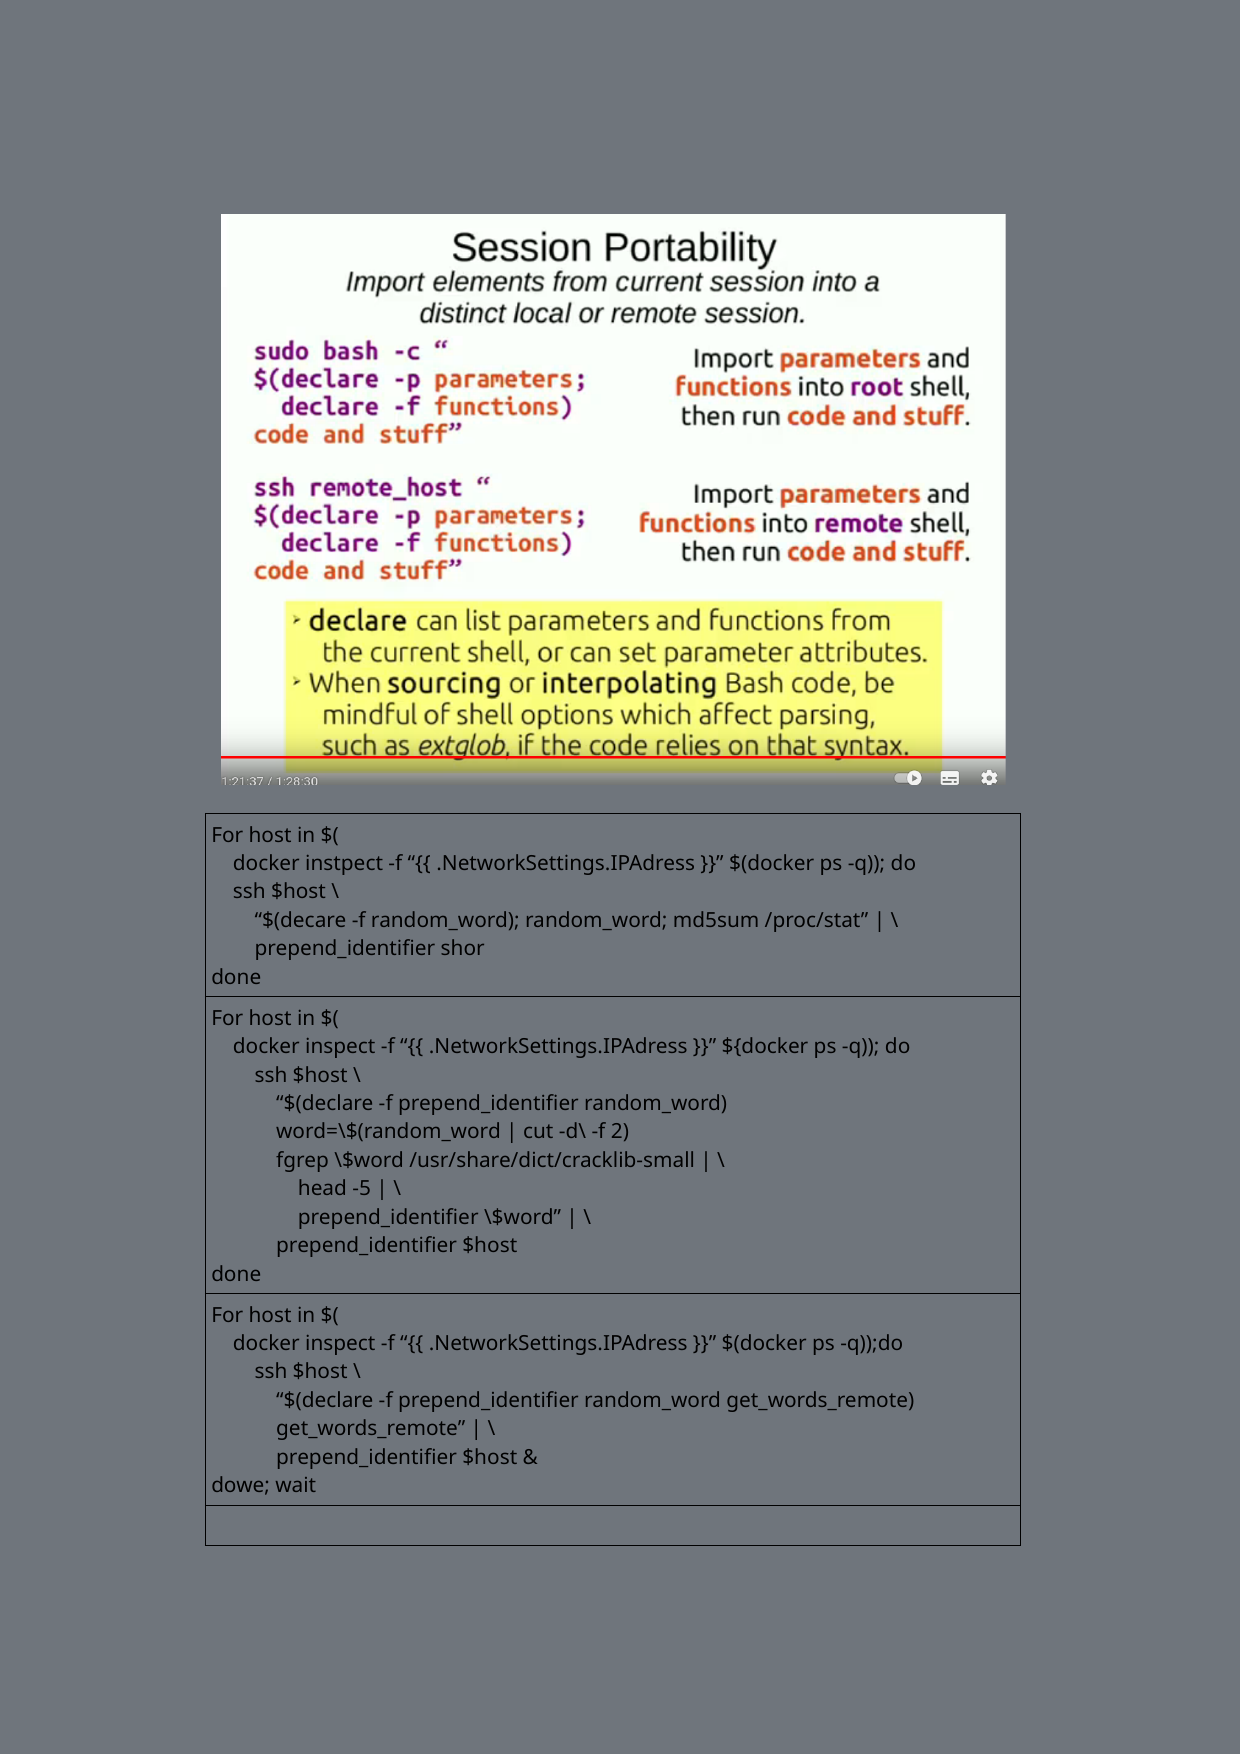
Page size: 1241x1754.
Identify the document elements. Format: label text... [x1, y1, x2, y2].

table_cell For host in $( docker inspect -f “{{ .NetworkSettings.IPAdress }}” $(docker ps -q));do ssh $host \ “$(declare -f prepend_identifier random_word get_words_remote) get_words_remote” | \ prepend_identifier $host & dowe; wait [206, 1294, 1020, 1504]
table_header For host in $( docker instpect -f “{{ .NetworkSettings.IPAdress }}” $(docker ps -q)); do ssh $host \ “$(decare -f random_word); random_word; md5sum /proc/stat” | \ prepend_identifier shor done [206, 814, 1020, 996]
table_cell For host in $( docker inspect -f “{{ .NetworkSettings.IPAdress }}” ${docker ps -q)); do ssh $host \ “$(declare -f prepend_identifier random_word) word=\$(random_word | cut -d\ -f 2) fgrep \$word /usr/share/dict/cracklib-small | \ head -5 | \ prepend_identifier \$word” | \ prepend_identifier $host done [206, 997, 1020, 1293]
table_cell [206, 1506, 1020, 1545]
picture [221, 214, 1006, 785]
